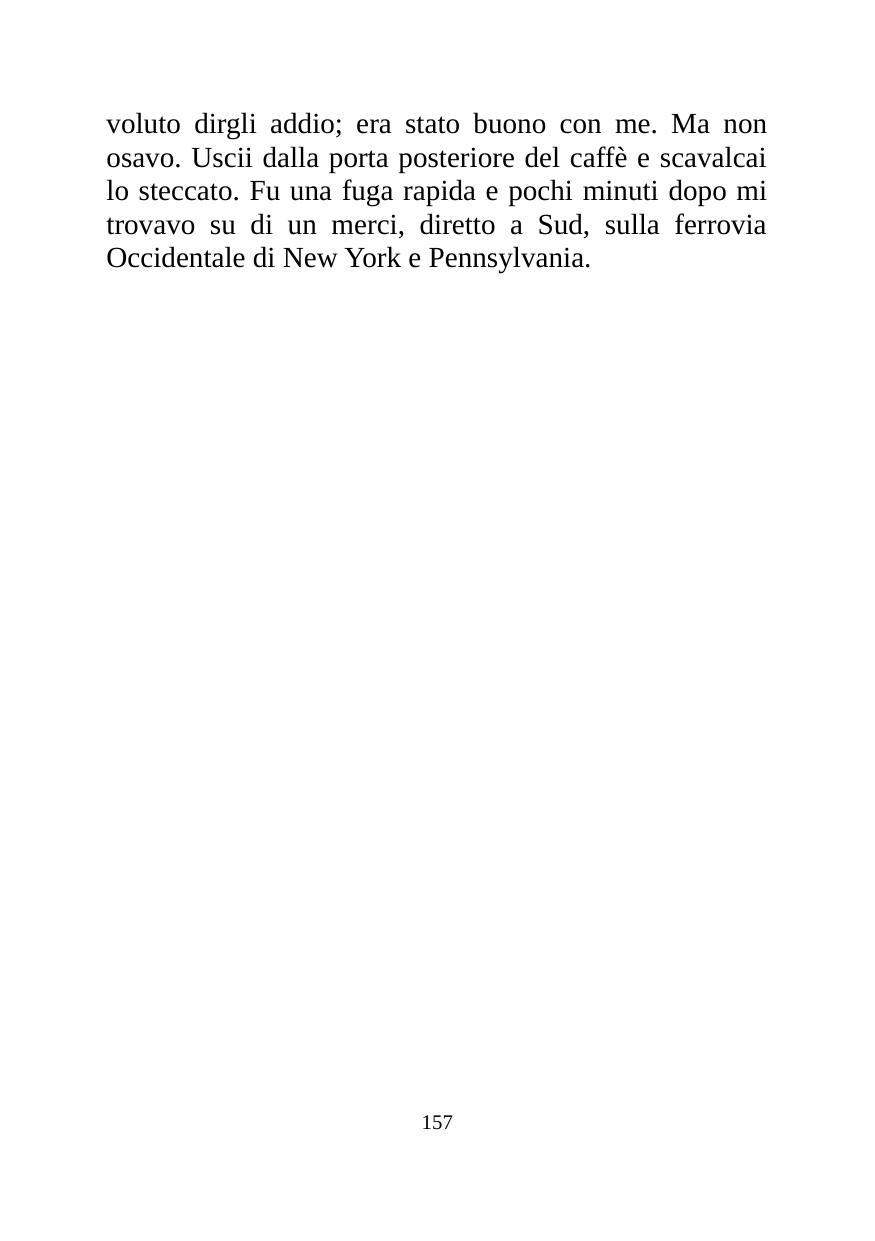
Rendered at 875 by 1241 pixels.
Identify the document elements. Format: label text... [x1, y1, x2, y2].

text voluto dirgli addio; era stato buono con me. Ma non osavo. Uscii dalla porta posteriore del caffè e scavalcai lo steccato. Fu una fuga rapida e pochi minuti dopo mi trovavo su di un merci, diretto a Sud, sulla ferrovia Occidentale di New York e Pennsylvania. [106, 106, 768, 274]
